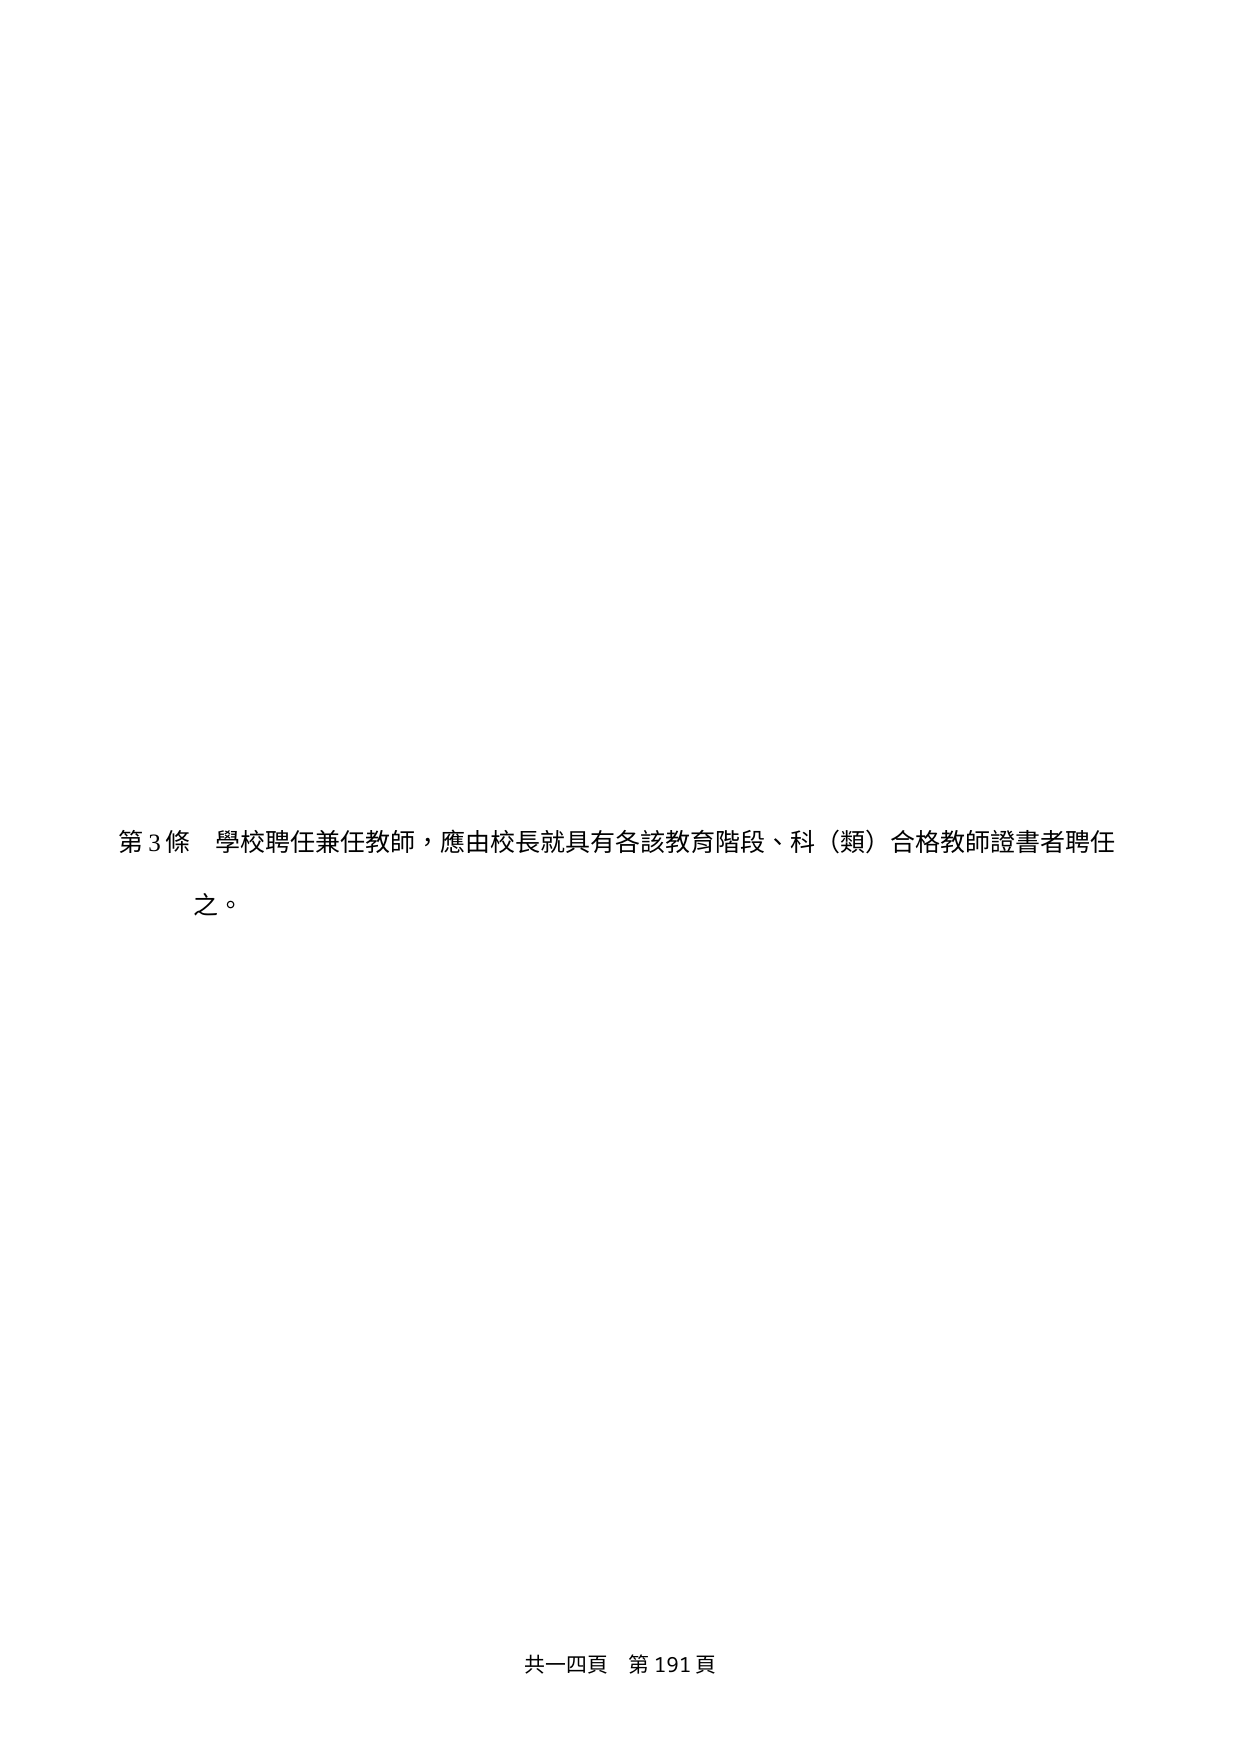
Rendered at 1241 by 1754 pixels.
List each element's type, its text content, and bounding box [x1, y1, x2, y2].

text 第3條 學校聘任兼任教師，應由校長就具有各該教育階段、科（類）合格教師證書者聘任之。 [118, 799, 1122, 924]
